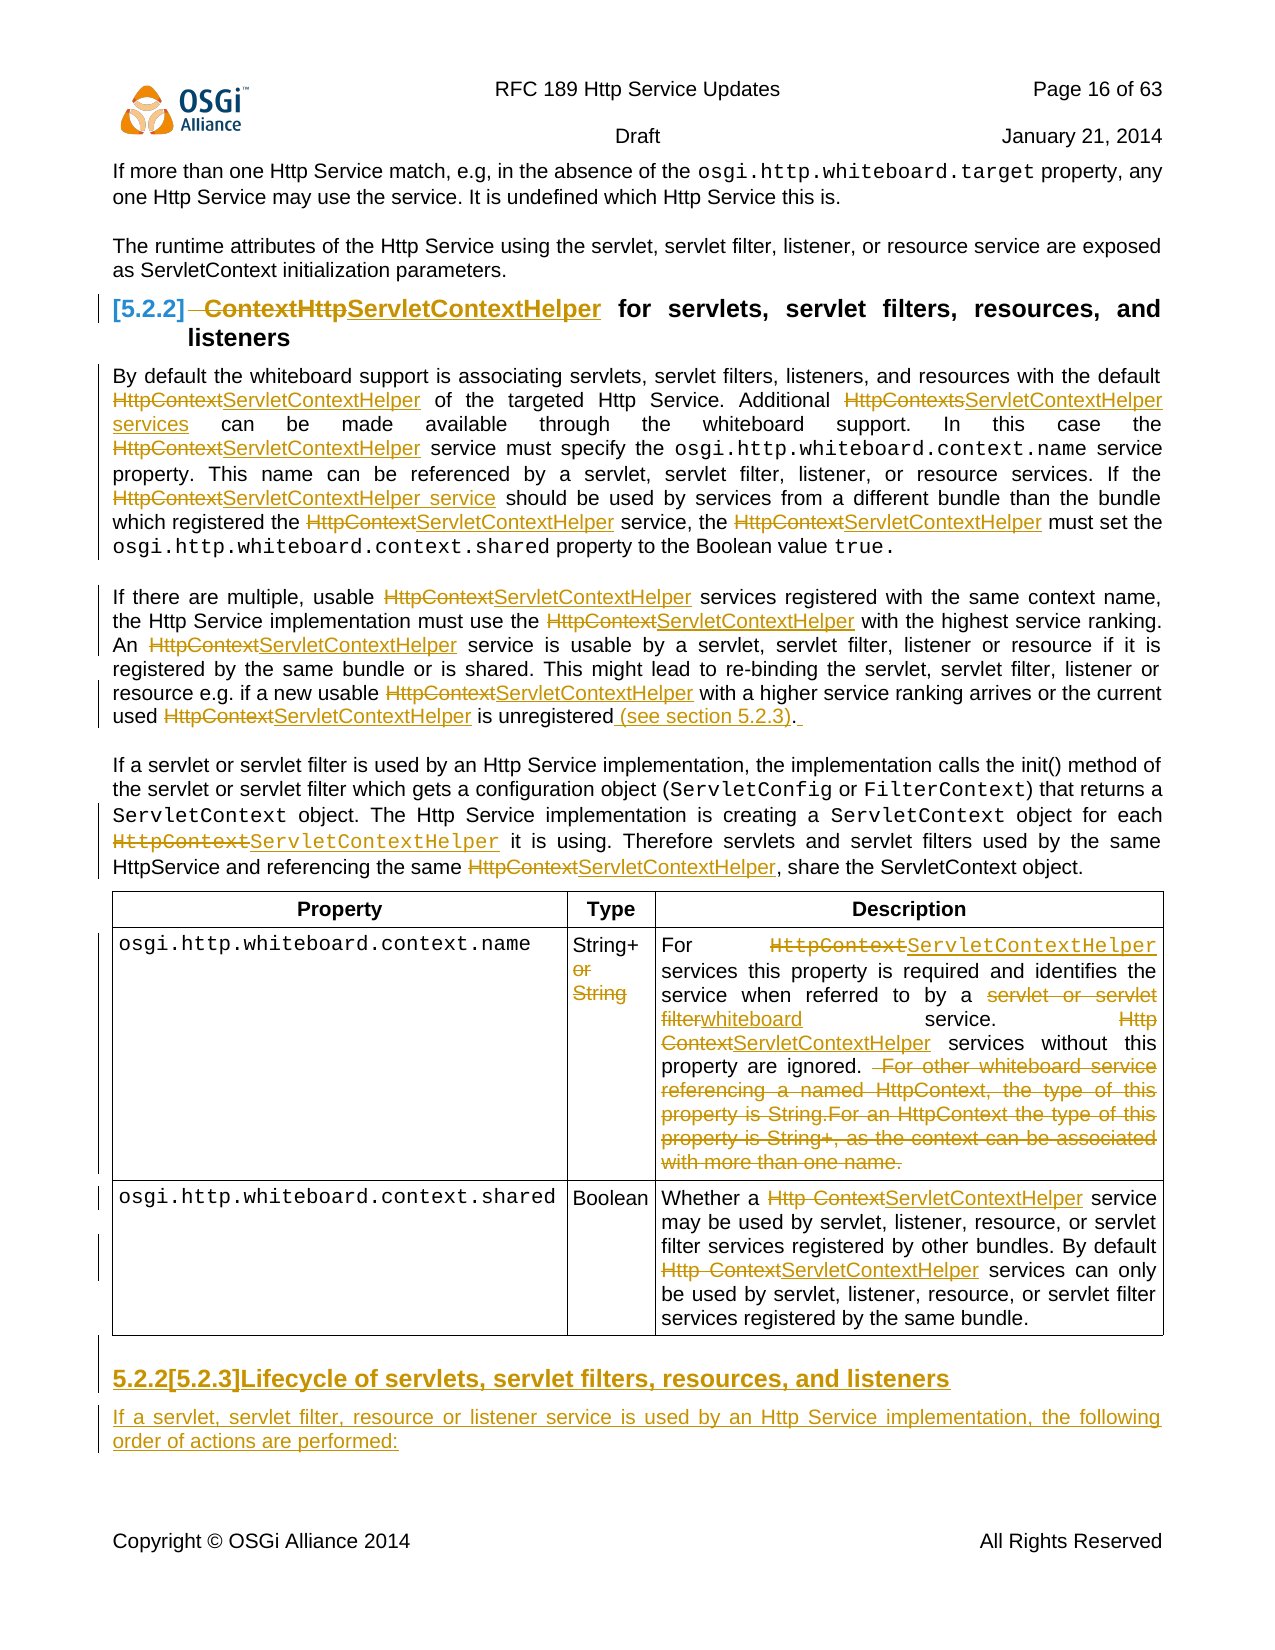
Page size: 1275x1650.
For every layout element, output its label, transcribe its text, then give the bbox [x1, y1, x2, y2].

table_cell String+ [568, 928, 655, 1180]
picture [113, 78, 257, 142]
subtitle ServletContextHelper for servlets, servlet filters, resources, and listeners [112, 294, 1162, 352]
table_header Description [656, 892, 1163, 927]
text If a servlet, servlet filter, resource or listener service is used by an Http Service implementation, the following [112, 1405, 1162, 1426]
text The runtime attributes of the Http Service using the servlet, servlet filter, listener, or resource service are exposed as ServletContext initialization parameters. [112, 234, 1162, 282]
text By default the whiteboard support is associating servlets, servlet filters, listeners, and resources with the default ServletContextHelper of the targeted Http Service. Additional ServletContextHelper services can be made available through the whiteboard support. In this case the ServletContextHelper service must specify the osgi.http.whiteboard.context.name service property. This name can be referenced by a servlet, servlet filter, listener, or resource services. If the ServletContextHelper service should be used by services from a different bundle than the bundle which registered the ServletContextHelper service, the ServletContextHelper must set the osgi.http.whiteboard.context.shared property to the Boolean value true. [112, 364, 1162, 559]
table_cell For ServletContextHelper services this property is required and identifies the service when referred to by a whiteboard service. ServletContextHelper services without this property are ignored. [656, 928, 1163, 1180]
text If there are multiple, usable ServletContextHelper services registered with the same context name, the Http Service implementation must use the ServletContextHelper with the highest service ranking. An ServletContextHelper service is usable by a servlet, servlet filter, listener or resource if it is registered by the same bundle or is shared. This might lead to re-binding the servlet, servlet filter, listener or resource e.g. if a new usable ServletContextHelper with a higher service ranking arrives or the current used ServletContextHelper is unregistered (see section 5.2.3). [112, 584, 1162, 728]
text If a servlet or servlet filter is used by an Http Service implementation, the implementation calls the init() method of the servlet or servlet filter which gets a configuration object (ServletConfig or FilterContext) that returns a ServletContext object. The Http Service implementation is creating a ServletContext object for each ServletContextHelper it is using. Therefore servlets and servlet filters used by the same HttpService and referencing the same ServletContextHelper, share the ServletContext object. [112, 753, 1162, 879]
table_cell Boolean [568, 1181, 655, 1335]
text order of actions are performed: [112, 1427, 1162, 1453]
table_header Property [113, 892, 567, 927]
table_cell Whether a ServletContextHelper service may be used by servlet, listener, resource, or servlet filter services registered by other bundles. By default ServletContextHelper services can only be used by servlet, listener, resource, or servlet filter services registered by the same bundle. [656, 1181, 1163, 1335]
text If more than one Http Service match, e.g, in the absence of the osgi.http.whiteboard.target property, any one Http Service may use the service. It is undefined which Http Service this is. [112, 159, 1162, 209]
table_header Type [568, 892, 655, 927]
table_cell osgi.http.whiteboard.context.shared [113, 1181, 567, 1335]
table_cell osgi.http.whiteboard.context.name [113, 928, 567, 1180]
subtitle Lifecycle of servlets, servlet filters, resources, and listeners [112, 1364, 1162, 1393]
